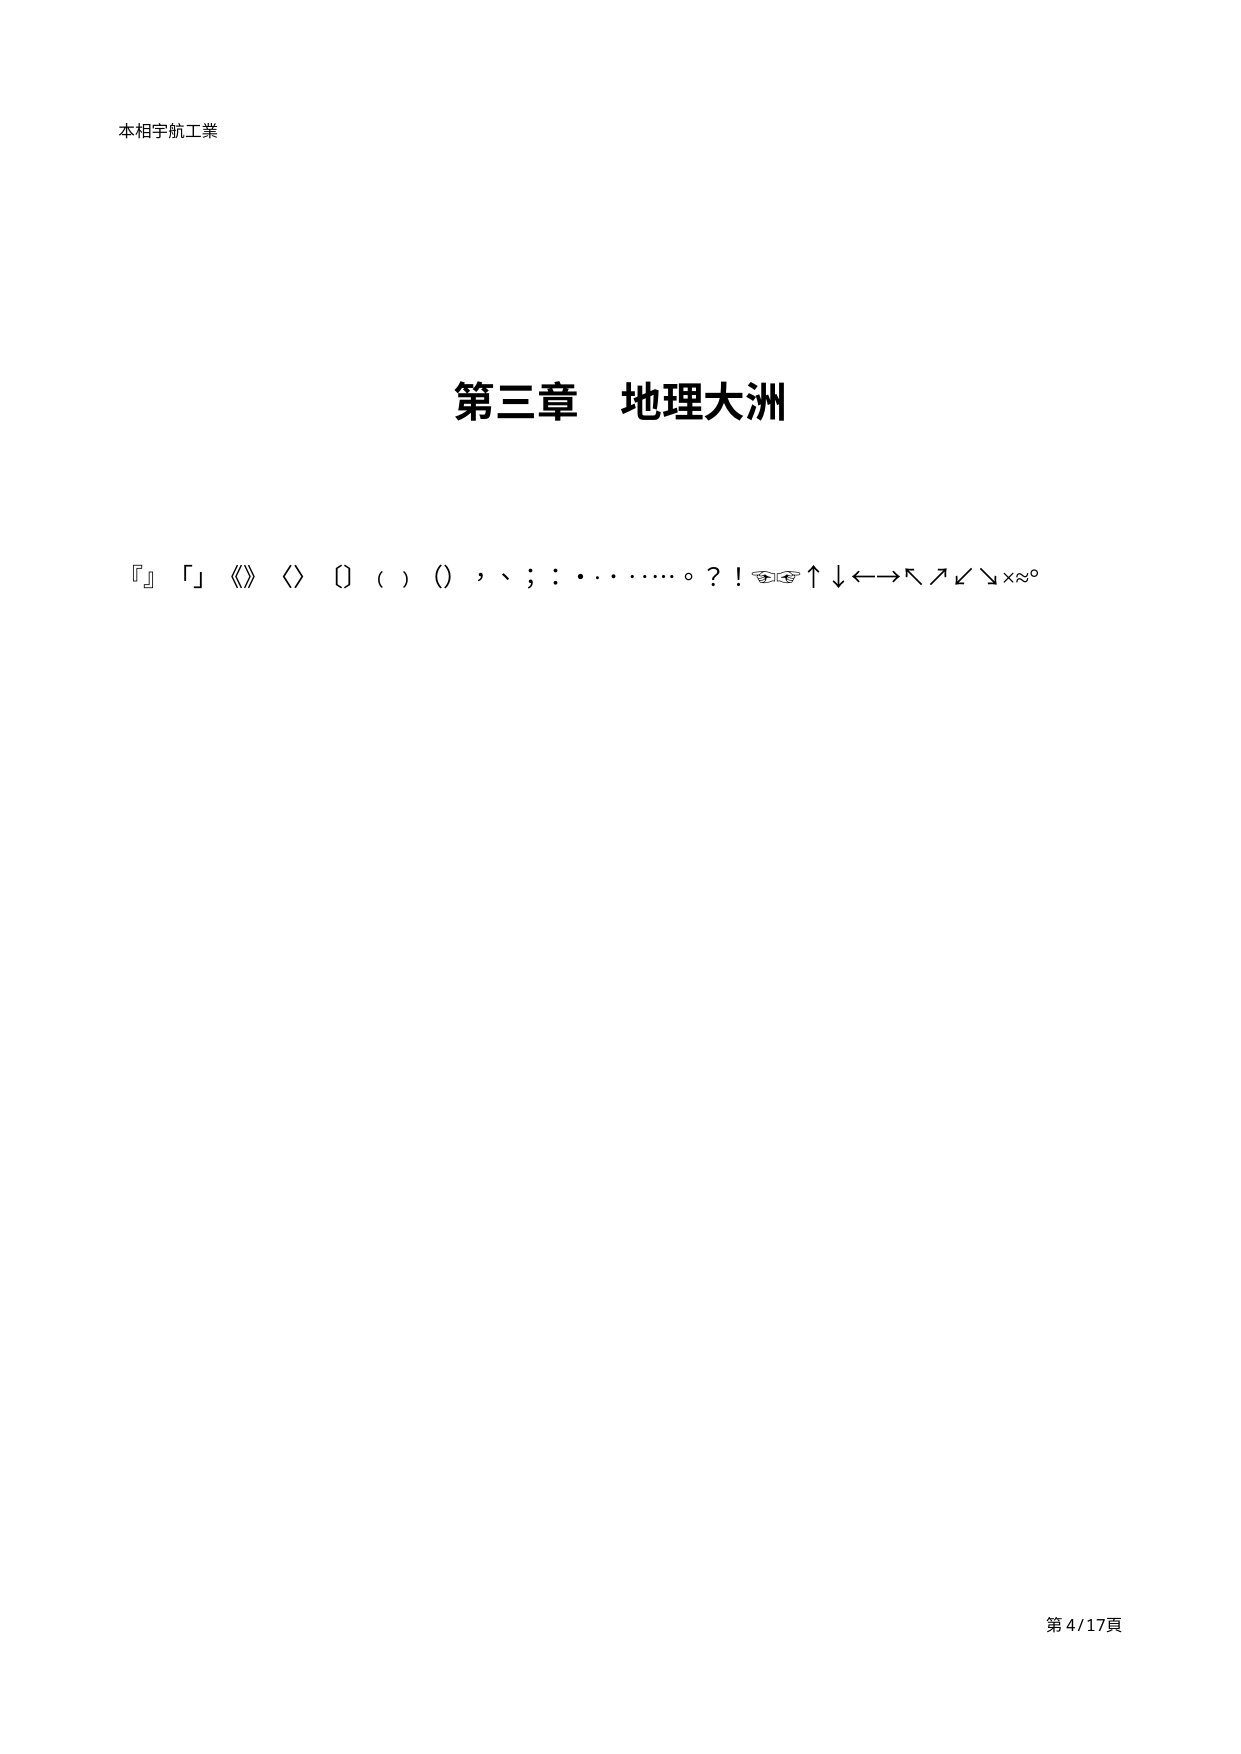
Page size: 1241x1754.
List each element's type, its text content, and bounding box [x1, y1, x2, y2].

subtitle 第三章 地理大洲 [118, 369, 1122, 429]
text 『』「」《》〈〉〔〕﹙﹚（），、；：‧·．‥…。？！☜☞↑↓←→↖↗↙↘×≈° [118, 557, 1122, 593]
